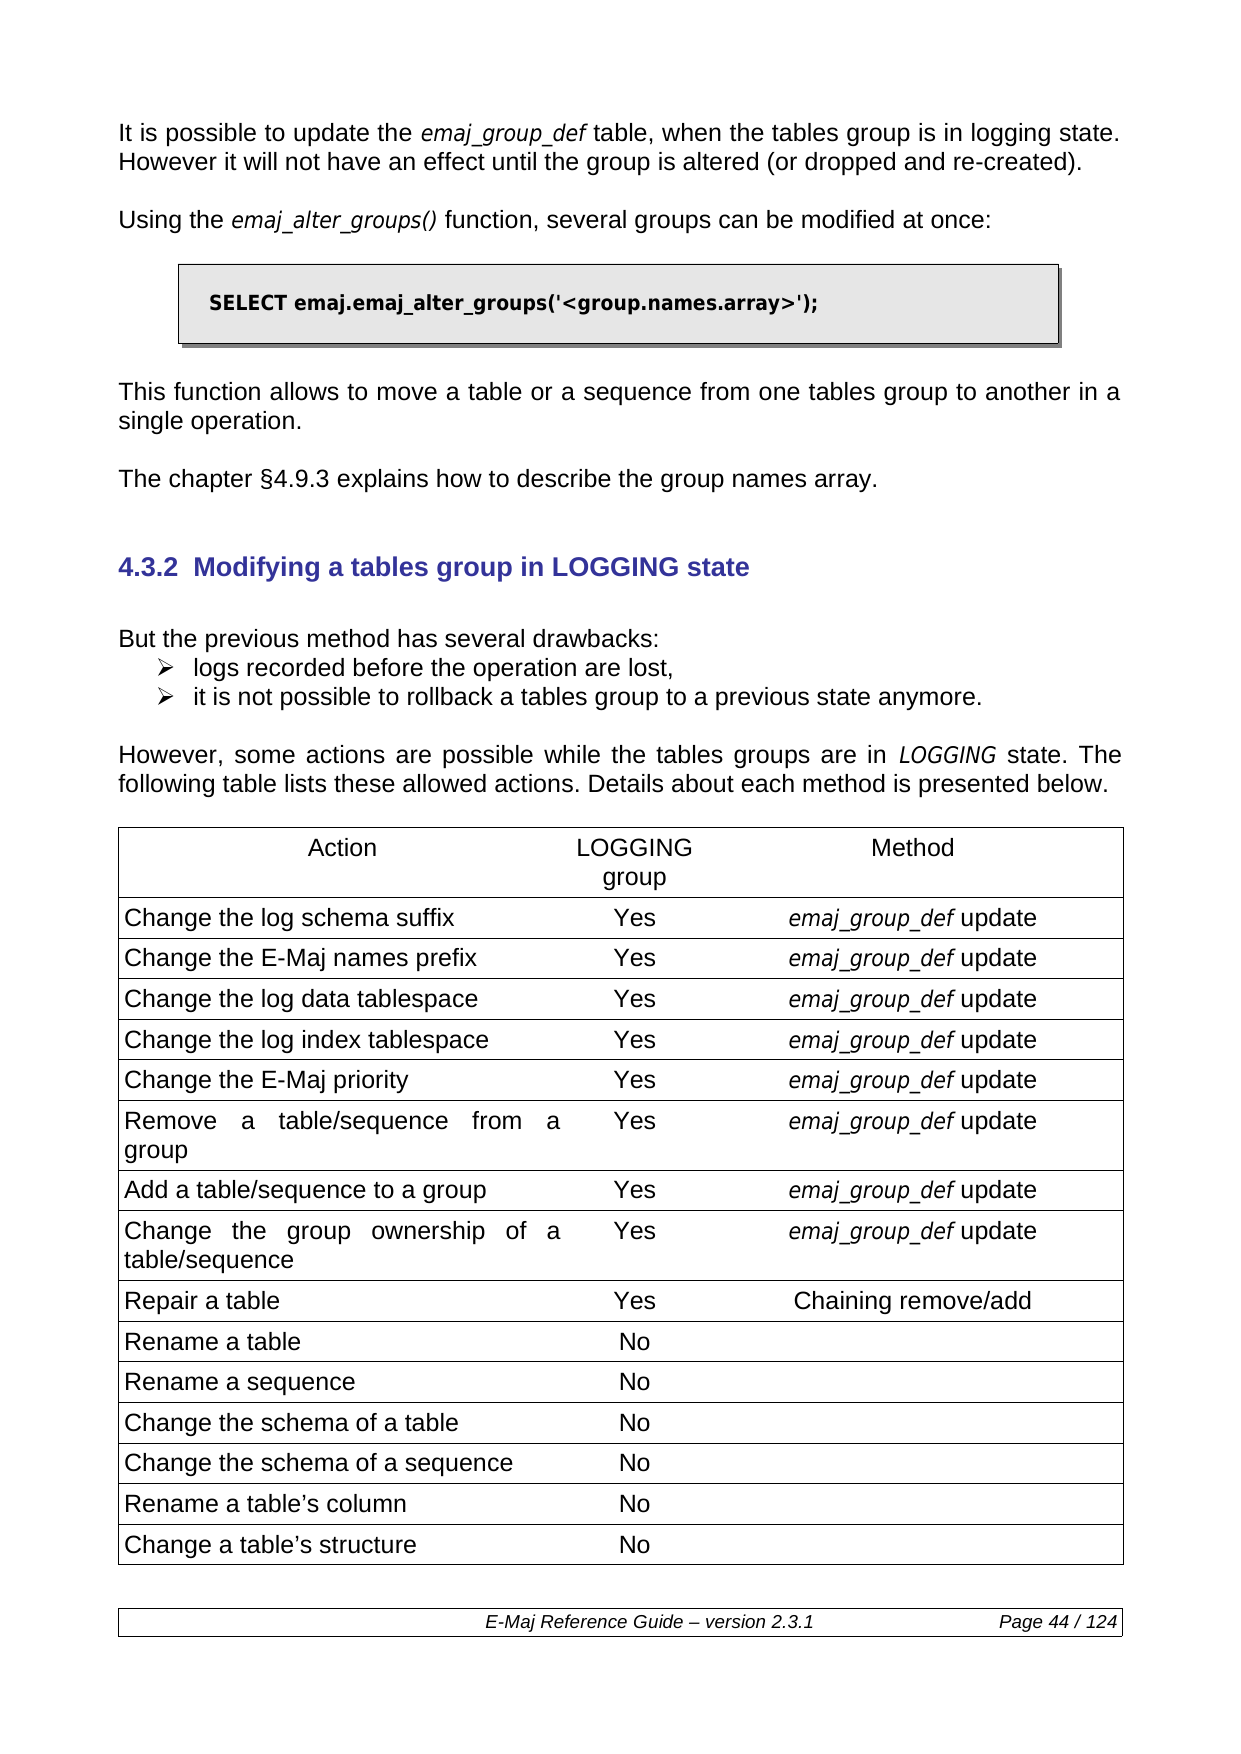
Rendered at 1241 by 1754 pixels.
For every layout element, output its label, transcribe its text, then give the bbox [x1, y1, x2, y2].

table_cell [703, 1484, 1123, 1524]
table_cell No [567, 1525, 702, 1564]
text However, some actions are possible while the tables groups are in LOGGING state. The following table lists these allowed actions. Details about each method is presented below. [118, 740, 1122, 798]
table_cell emaj_group_def update [703, 939, 1123, 978]
table_cell emaj_group_def update [703, 1211, 1123, 1280]
table_cell Repair a table [119, 1281, 567, 1321]
table_cell Rename a table’s column [119, 1484, 567, 1524]
text This function allows to move a table or a sequence from one tables group to another in a single operation. [118, 377, 1122, 435]
table_cell Yes [567, 1101, 702, 1169]
table_cell Change a table’s structure [119, 1525, 567, 1564]
table_header Action [119, 828, 567, 897]
text SELECT emaj.emaj_alter_groups('<group.names.array>'); [179, 288, 1058, 312]
table_cell emaj_group_def update [703, 1171, 1123, 1210]
table_cell Yes [567, 1281, 702, 1321]
table_cell [703, 1362, 1123, 1402]
table_cell Change the log data tablespace [119, 979, 567, 1019]
table_cell No [567, 1403, 702, 1442]
table_cell [703, 1403, 1123, 1442]
table_cell No [567, 1484, 702, 1524]
table_cell Yes [567, 939, 702, 978]
list logs recorded before the operation are lost, [156, 653, 1122, 682]
table_cell Change the schema of a table [119, 1403, 567, 1442]
table_cell emaj_group_def update [703, 979, 1123, 1019]
table_cell Add a table/sequence to a group [119, 1171, 567, 1210]
table_cell Change the schema of a sequence [119, 1444, 567, 1483]
text The chapter §4.9.3 explains how to describe the group names array. [118, 464, 1122, 493]
table_cell Change the log index tablespace [119, 1020, 567, 1059]
table_cell Yes [567, 898, 702, 937]
table_cell Yes [567, 1020, 702, 1059]
text Using the emaj_alter_groups() function, several groups can be modified at once: [118, 205, 1122, 234]
table_cell No [567, 1322, 702, 1361]
table_cell Change the E-Maj priority [119, 1060, 567, 1100]
table_cell Yes [567, 979, 702, 1019]
text It is possible to update the emaj_group_def table, when the tables group is in logging state. However it will not have an effect until the group is altered (or dropped and re-created). [118, 118, 1122, 176]
table_cell Remove a table/sequence from a group [119, 1101, 567, 1169]
table_cell [703, 1525, 1123, 1564]
table_cell Yes [567, 1171, 702, 1210]
text But the previous method has several drawbacks: [118, 624, 1122, 653]
table_cell Chaining remove/add [703, 1281, 1123, 1321]
table_cell Change the group ownership of a table/sequence [119, 1211, 567, 1280]
table_header Method [703, 828, 1123, 897]
table_cell Change the E-Maj names prefix [119, 939, 567, 978]
table_cell Rename a sequence [119, 1362, 567, 1402]
table_cell Yes [567, 1211, 702, 1280]
table_cell Rename a table [119, 1322, 567, 1361]
table_cell emaj_group_def update [703, 1101, 1123, 1169]
table_cell [703, 1322, 1123, 1361]
table_cell Change the log schema suffix [119, 898, 567, 937]
table_cell emaj_group_def update [703, 1020, 1123, 1059]
table_cell emaj_group_def update [703, 1060, 1123, 1100]
table_header LOGGING group [567, 828, 702, 897]
table_cell emaj_group_def update [703, 898, 1123, 937]
table_cell Yes [567, 1060, 702, 1100]
subtitle Modifying a tables group in LOGGING state [118, 551, 1122, 582]
list it is not possible to rollback a tables group to a previous state anymore. [156, 682, 1122, 711]
table_cell No [567, 1362, 702, 1402]
table_cell No [567, 1444, 702, 1483]
table_cell [703, 1444, 1123, 1483]
